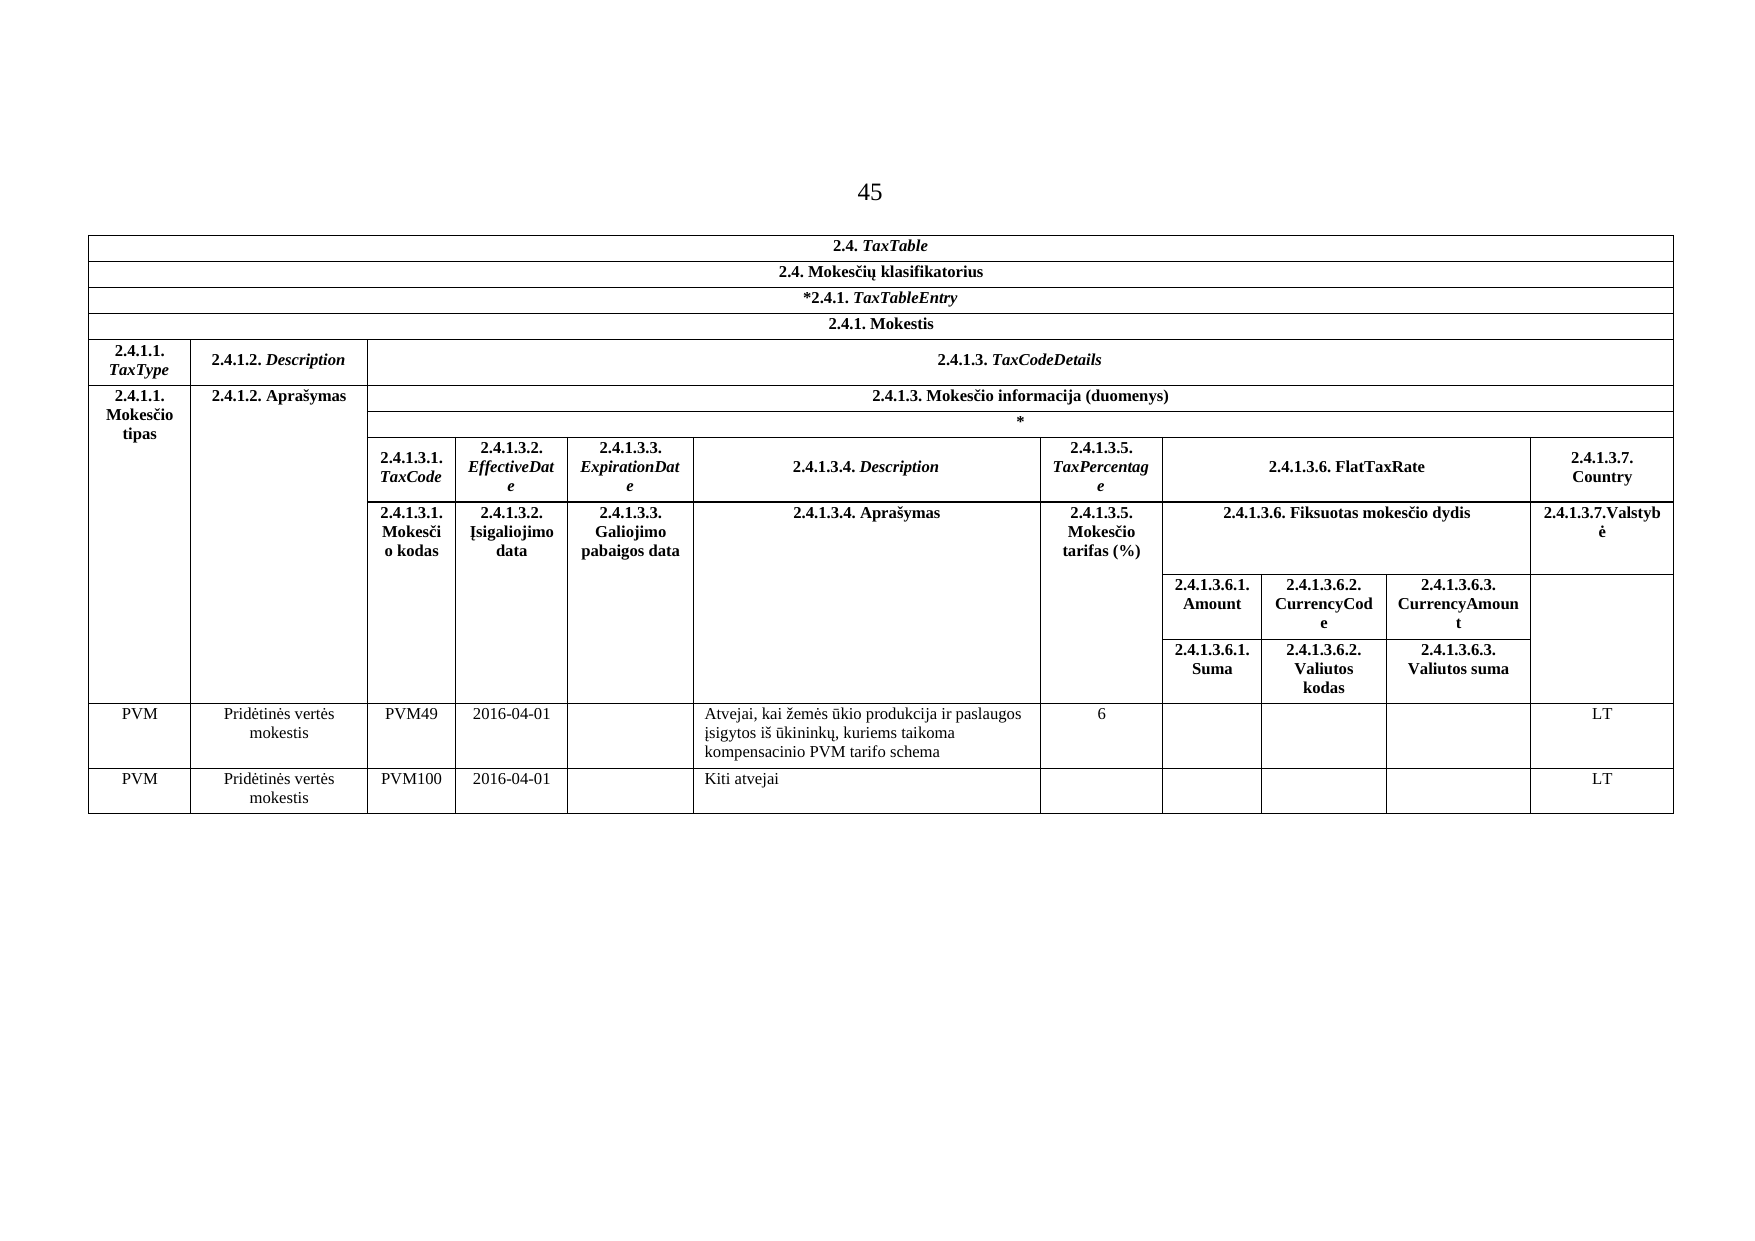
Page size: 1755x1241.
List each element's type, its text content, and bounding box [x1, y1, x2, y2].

table_cell 2.4.1.3.3. Galiojimo pabaigos data [568, 503, 693, 703]
table_cell [1041, 769, 1162, 813]
table_cell 2.4.1.3.6.2. Valiutos kodas [1262, 640, 1386, 703]
table_cell LT [1531, 704, 1673, 767]
table_cell [568, 769, 693, 813]
table_cell [1531, 575, 1673, 703]
table_cell PVM [89, 704, 190, 767]
table_cell [1387, 704, 1530, 767]
table_cell Pridėtinės vertės mokestis [191, 769, 367, 813]
table_cell 2.4.1.3.2. Įsigaliojimo data [456, 503, 567, 703]
table_cell [1387, 769, 1530, 813]
table_cell 2.4.1.3.7.Valstybė [1531, 503, 1673, 574]
table_cell 2.4.1.2. Aprašymas [191, 386, 367, 703]
table_cell * [368, 412, 1673, 437]
table_cell 2.4.1.3.4. Description [694, 438, 1040, 501]
table_cell 2.4.1.3. Mokesčio informacija (duomenys) [368, 386, 1673, 411]
table_cell Pridėtinės vertės mokestis [191, 704, 367, 767]
table_cell [1262, 704, 1386, 767]
table_cell 2.4.1.1. Mokesčio tipas [89, 386, 190, 703]
table_cell [1163, 704, 1261, 767]
table_cell PVM100 [368, 769, 455, 813]
table_cell 2.4.1.3.3. ExpirationDate [568, 438, 693, 501]
table_cell 2.4.1. Mokestis [89, 314, 1673, 339]
table_cell 2.4.1.2. Description [191, 340, 367, 384]
table_cell 2.4.1.3.1. Mokesčio kodas [368, 503, 455, 703]
table_cell 2.4.1.3.6.1. Suma [1163, 640, 1261, 703]
table_cell 2.4. Mokesčių klasifikatorius [89, 262, 1673, 287]
table_cell LT [1531, 769, 1673, 813]
table_cell 2.4.1.3.1. TaxCode [368, 438, 455, 501]
table_cell 2.4.1.1. TaxType [89, 340, 190, 384]
table_cell 2016-04-01 [456, 704, 567, 767]
table_cell [568, 704, 693, 767]
table_cell 2016-04-01 [456, 769, 567, 813]
table_header 2.4. TaxTable [89, 236, 1673, 261]
table_cell Atvejai, kai žemės ūkio produkcija ir paslaugos įsigytos iš ūkininkų, kuriems taikoma kompensacinio PVM tarifo schema [694, 704, 1040, 767]
table_cell [1262, 769, 1386, 813]
table_cell 6 [1041, 704, 1162, 767]
table_cell 2.4.1.3.6.2. CurrencyCode [1262, 575, 1386, 638]
table_cell 2.4.1.3.6.1. Amount [1163, 575, 1261, 638]
table_cell 2.4.1.3.6. Fiksuotas mokesčio dydis [1163, 503, 1530, 574]
table_cell Kiti atvejai [694, 769, 1040, 813]
table_cell 2.4.1.3. TaxCodeDetails [368, 340, 1673, 384]
table_cell *2.4.1. TaxTableEntry [89, 288, 1673, 313]
table_cell [1163, 769, 1261, 813]
table_cell 2.4.1.3.5. Mokesčio tarifas (%) [1041, 503, 1162, 703]
table_cell 2.4.1.3.6.3. CurrencyAmount [1387, 575, 1530, 638]
table_cell 2.4.1.3.6. FlatTaxRate [1163, 438, 1530, 501]
table_cell 2.4.1.3.5. TaxPercentage [1041, 438, 1162, 501]
table_cell 2.4.1.3.6.3. Valiutos suma [1387, 640, 1530, 703]
table_cell 2.4.1.3.7. Country [1531, 438, 1673, 501]
table_cell 2.4.1.3.2. EffectiveDate [456, 438, 567, 501]
table_cell 2.4.1.3.4. Aprašymas [694, 503, 1040, 703]
table_cell PVM [89, 769, 190, 813]
table_cell PVM49 [368, 704, 455, 767]
